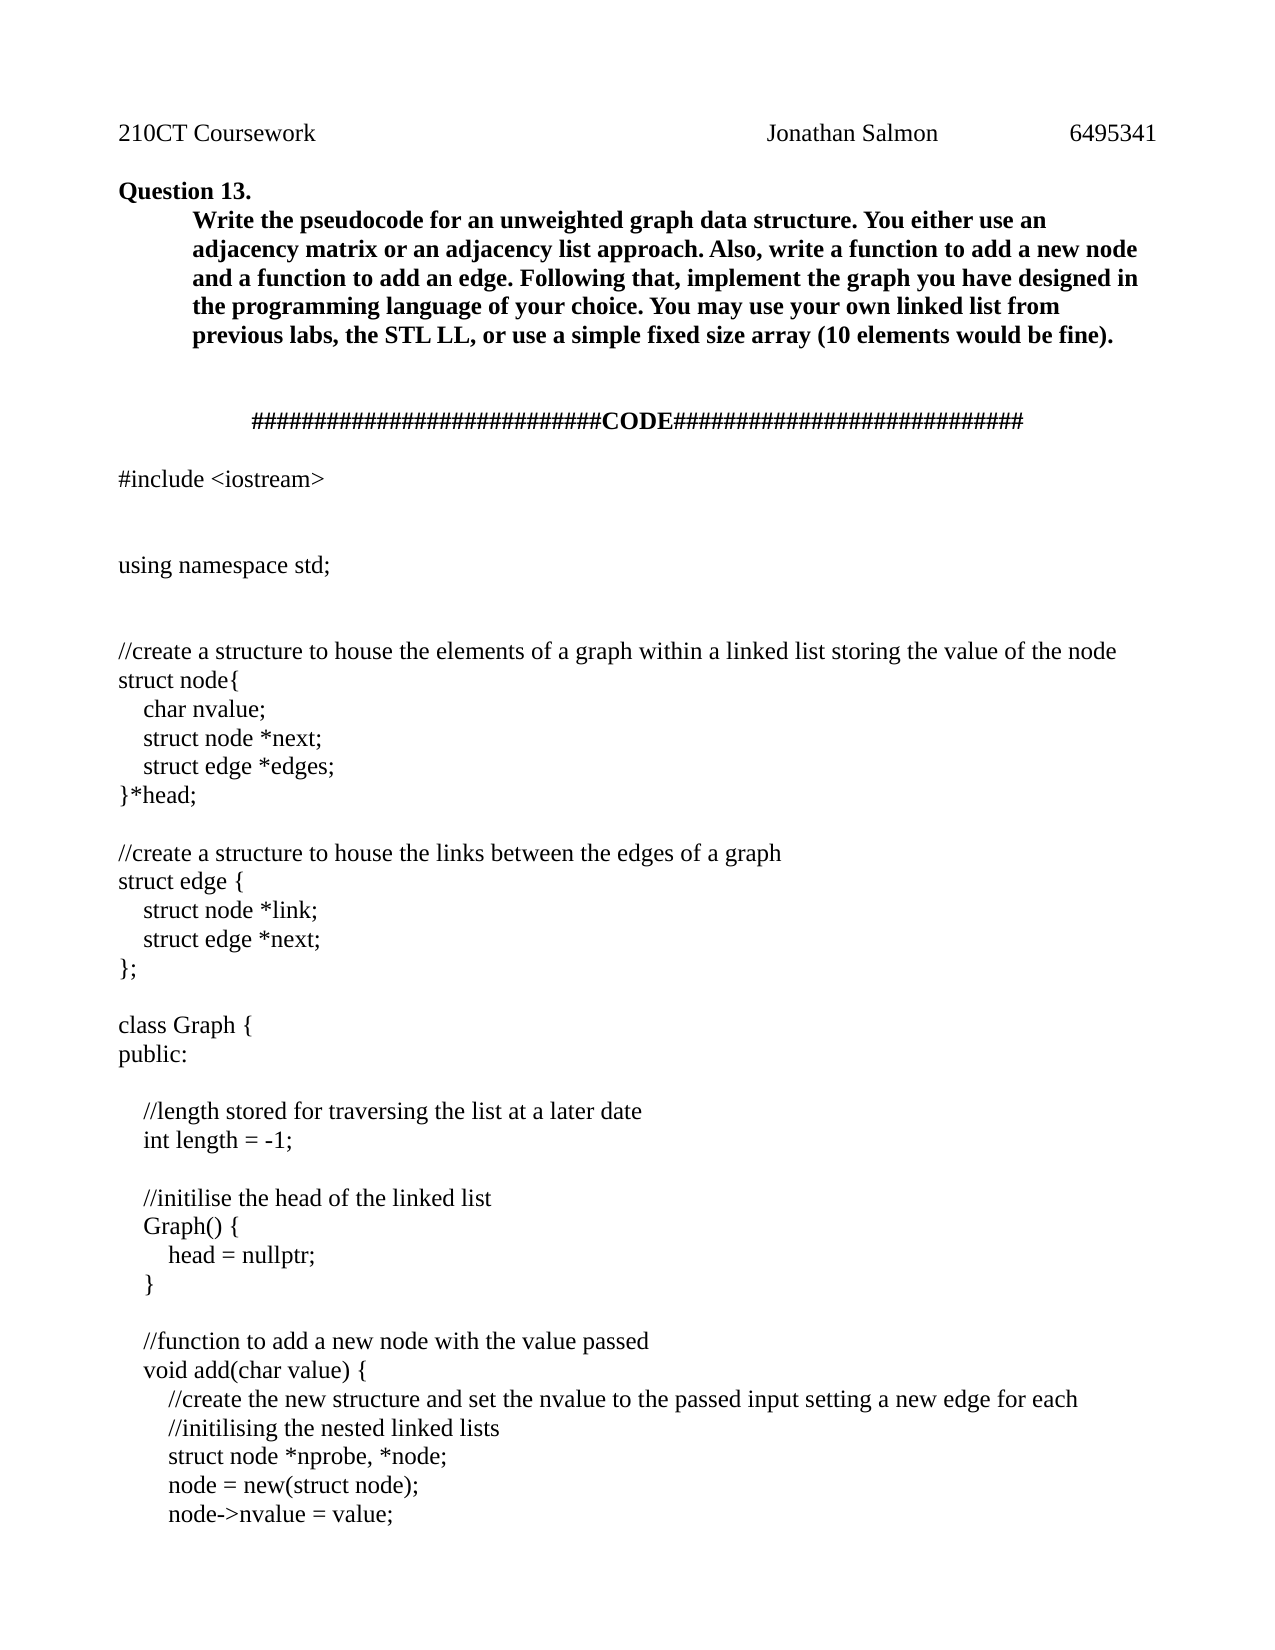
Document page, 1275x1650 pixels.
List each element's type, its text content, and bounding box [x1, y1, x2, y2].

text //initilise the head of the linked list [118, 1183, 1157, 1211]
text using namespace std; [118, 550, 1157, 579]
text struct edge { [118, 866, 1157, 895]
text } [118, 1269, 1157, 1298]
text }; [118, 953, 1157, 981]
text struct node *next; [118, 723, 1157, 751]
text #include <iostream> [118, 464, 1157, 493]
text //create a structure to house the elements of a graph within a linked list storing the value of the node [118, 636, 1157, 665]
text //initilising the nested linked lists [118, 1413, 1157, 1441]
text }*head; [118, 780, 1157, 809]
text int length = -1; [118, 1125, 1157, 1154]
text void add(char value) { [118, 1355, 1157, 1384]
text //create a structure to house the links between the edges of a graph [118, 838, 1157, 866]
text struct node *link; [118, 895, 1157, 924]
text class Graph { [118, 1010, 1157, 1039]
text node = new(struct node); [118, 1470, 1157, 1499]
text struct node *nprobe, *node; [118, 1441, 1157, 1470]
text node->nvalue = value; [118, 1499, 1157, 1528]
text Write the pseudocode for an unweighted graph data structure. You either use an adjacency matrix or an adjacency list approach. Also, write a function to add a new node and a function to add an edge. Following that, implement the graph you have designed in the programming language of your choice. You may use your own linked list from previous labs, the STL LL, or use a simple fixed size array (10 elements would be fine). [118, 205, 1157, 349]
text struct node{ [118, 665, 1157, 694]
text //create the new structure and set the nvalue to the passed input setting a new edge for each [118, 1384, 1157, 1413]
text //function to add a new node with the value passed [118, 1326, 1157, 1355]
text //length stored for traversing the list at a later date [118, 1096, 1157, 1125]
text struct edge *next; [118, 924, 1157, 953]
text Question 13. [118, 176, 1157, 205]
text char nvalue; [118, 694, 1157, 723]
text head = nullptr; [118, 1240, 1157, 1269]
text Graph() { [118, 1211, 1157, 1240]
text struct edge *edges; [118, 751, 1157, 780]
text public: [118, 1039, 1157, 1068]
text ############################CODE############################ [118, 406, 1157, 435]
